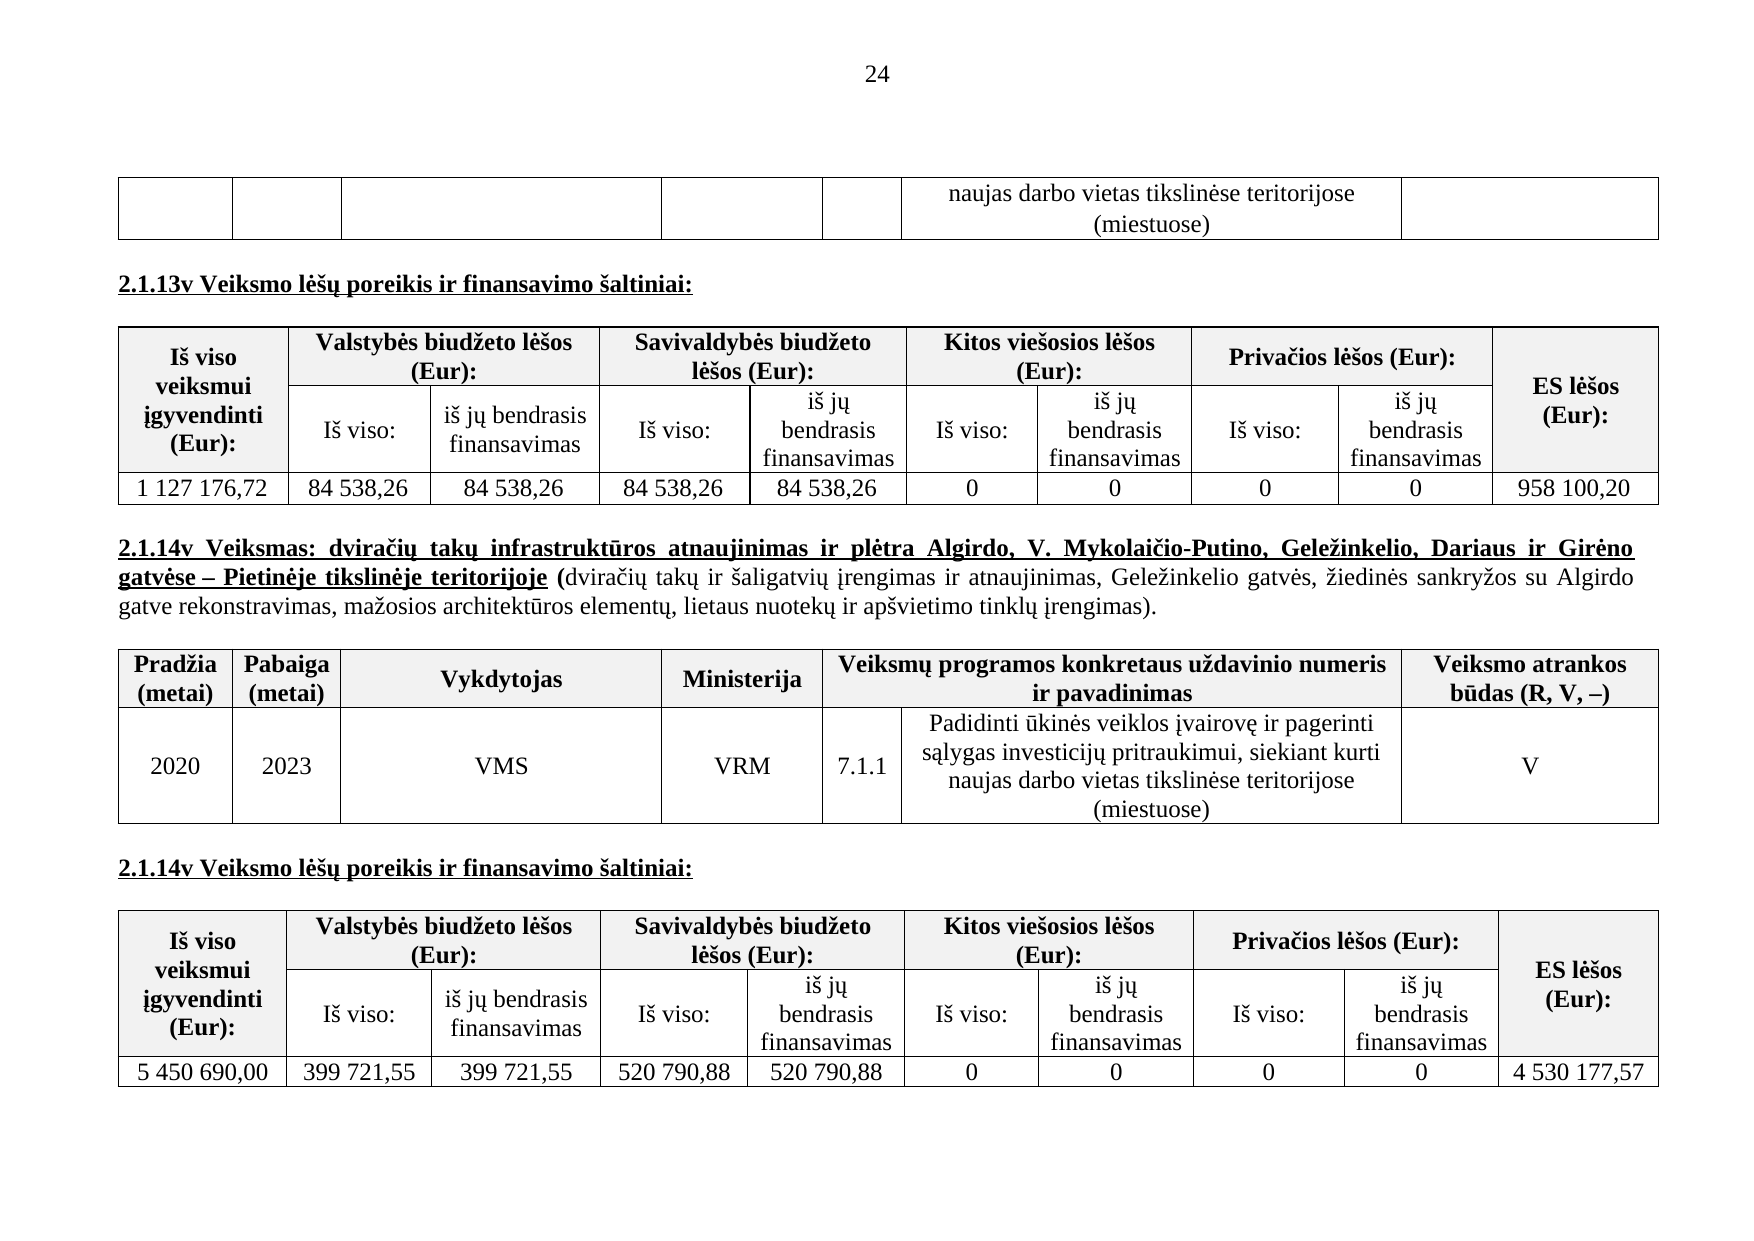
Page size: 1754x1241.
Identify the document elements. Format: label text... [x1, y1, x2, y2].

table_cell Iš viso: [905, 970, 1038, 1056]
table_cell [1402, 178, 1658, 239]
table_cell 0 [1339, 473, 1492, 504]
table_header Kitos viešosios lėšos (Eur): [907, 328, 1191, 385]
table_cell 520 790,88 [748, 1057, 904, 1086]
table_header Iš viso veiksmui įgyvendinti (Eur): [119, 328, 288, 472]
table_cell 84 538,26 [431, 473, 599, 504]
table_cell V [1402, 708, 1658, 823]
table_header Vykdytojas [341, 650, 661, 707]
table_cell 0 [1194, 1057, 1344, 1086]
table_cell VMS [341, 708, 661, 823]
text 2.1.14v Veiksmas: dviračių takų infrastruktūros atnaujinimas ir plėtra Algirdo, V. Mykolaičio-Putino, Geležinkelio, Dariaus ir Girėno gatvėse – Pietinėje tikslinėje teritorijoje (dviračių takų ir šaligatvių įrengimas ir atnaujinimas, Geležinkelio gatvės, žiedinės sankryžos su Algirdo gatve rekonstravimas, mažosios architektūros elementų, lietaus nuotekų ir apšvietimo tinklų įrengimas). [118, 533, 1636, 620]
text 2.1.14v Veiksmo lėšų poreikis ir finansavimo šaltiniai: [118, 853, 1636, 882]
table_cell 399 721,55 [432, 1057, 600, 1086]
table_header Privačios lėšos (Eur): [1192, 328, 1492, 385]
table_header Privačios lėšos (Eur): [1194, 911, 1498, 969]
table_cell 84 538,26 [751, 473, 906, 504]
table_cell 0 [907, 473, 1037, 504]
text 2.1.13v Veiksmo lėšų poreikis ir finansavimo šaltiniai: [118, 269, 1636, 298]
table_cell iš jų bendrasis finansavimas [1339, 386, 1492, 472]
table_cell 0 [905, 1057, 1038, 1086]
table_cell 2023 [233, 708, 340, 823]
table_cell [342, 178, 661, 239]
table_cell 0 [1192, 473, 1338, 504]
table_cell iš jų bendrasis finansavimas [751, 386, 906, 472]
table_cell 0 [1345, 1057, 1498, 1086]
table_cell iš jų bendrasis finansavimas [431, 386, 599, 472]
table_header Pradžia (metai) [119, 650, 232, 707]
table_cell iš jų bendrasis finansavimas [748, 970, 904, 1056]
table_cell 7.1.1 [823, 708, 901, 823]
table_header Ministerija [662, 650, 822, 707]
table_header Savivaldybės biudžeto lėšos (Eur): [601, 911, 904, 969]
table_cell Iš viso: [1194, 970, 1344, 1056]
table_header Veiksmo atrankos būdas (R, V, –) [1402, 650, 1658, 707]
table_cell 1 127 176,72 [119, 473, 288, 504]
table_cell Iš viso: [601, 970, 747, 1056]
table_cell 0 [1038, 473, 1191, 504]
table_header Pabaiga (metai) [233, 650, 340, 707]
table_cell Padidinti ūkinės veiklos įvairovę ir pagerinti sąlygas investicijų pritraukimui, siekiant kurti naujas darbo vietas tikslinėse teritorijose (miestuose) [902, 708, 1401, 823]
table_cell VRM [662, 708, 822, 823]
table_cell iš jų bendrasis finansavimas [1039, 970, 1193, 1056]
table_cell [823, 178, 901, 239]
table_header ES lėšos (Eur): [1493, 328, 1658, 472]
table_cell Iš viso: [289, 386, 430, 472]
table_header Savivaldybės biudžeto lėšos (Eur): [600, 328, 906, 385]
table_cell Iš viso: [1192, 386, 1338, 472]
table_cell 5 450 690,00 [119, 1057, 286, 1086]
table_cell iš jų bendrasis finansavimas [1038, 386, 1191, 472]
table_header Valstybės biudžeto lėšos (Eur): [289, 328, 599, 385]
table_header Valstybės biudžeto lėšos (Eur): [287, 911, 600, 969]
table_cell Iš viso: [907, 386, 1037, 472]
table_cell iš jų bendrasis finansavimas [432, 970, 600, 1056]
table_cell [119, 178, 232, 239]
table_header Veiksmų programos konkretaus uždavinio numeris ir pavadinimas [823, 650, 1401, 707]
table_cell iš jų bendrasis finansavimas [1345, 970, 1498, 1056]
table_header ES lėšos (Eur): [1499, 911, 1658, 1056]
table_cell naujas darbo vietas tikslinėse teritorijose (miestuose) [902, 178, 1401, 239]
table_cell Iš viso: [600, 386, 749, 472]
table_header Iš viso veiksmui įgyvendinti (Eur): [119, 911, 286, 1056]
table_cell [662, 178, 822, 239]
table_cell Iš viso: [287, 970, 431, 1056]
table_cell [233, 178, 341, 239]
table_cell 520 790,88 [601, 1057, 747, 1086]
table_cell 2020 [119, 708, 232, 823]
table_cell 958 100,20 [1493, 473, 1658, 504]
table_cell 84 538,26 [600, 473, 749, 504]
table_cell 4 530 177,57 [1499, 1057, 1658, 1086]
table_header Kitos viešosios lėšos (Eur): [905, 911, 1193, 969]
table_cell 84 538,26 [289, 473, 430, 504]
table_cell 0 [1039, 1057, 1193, 1086]
table_cell 399 721,55 [287, 1057, 431, 1086]
